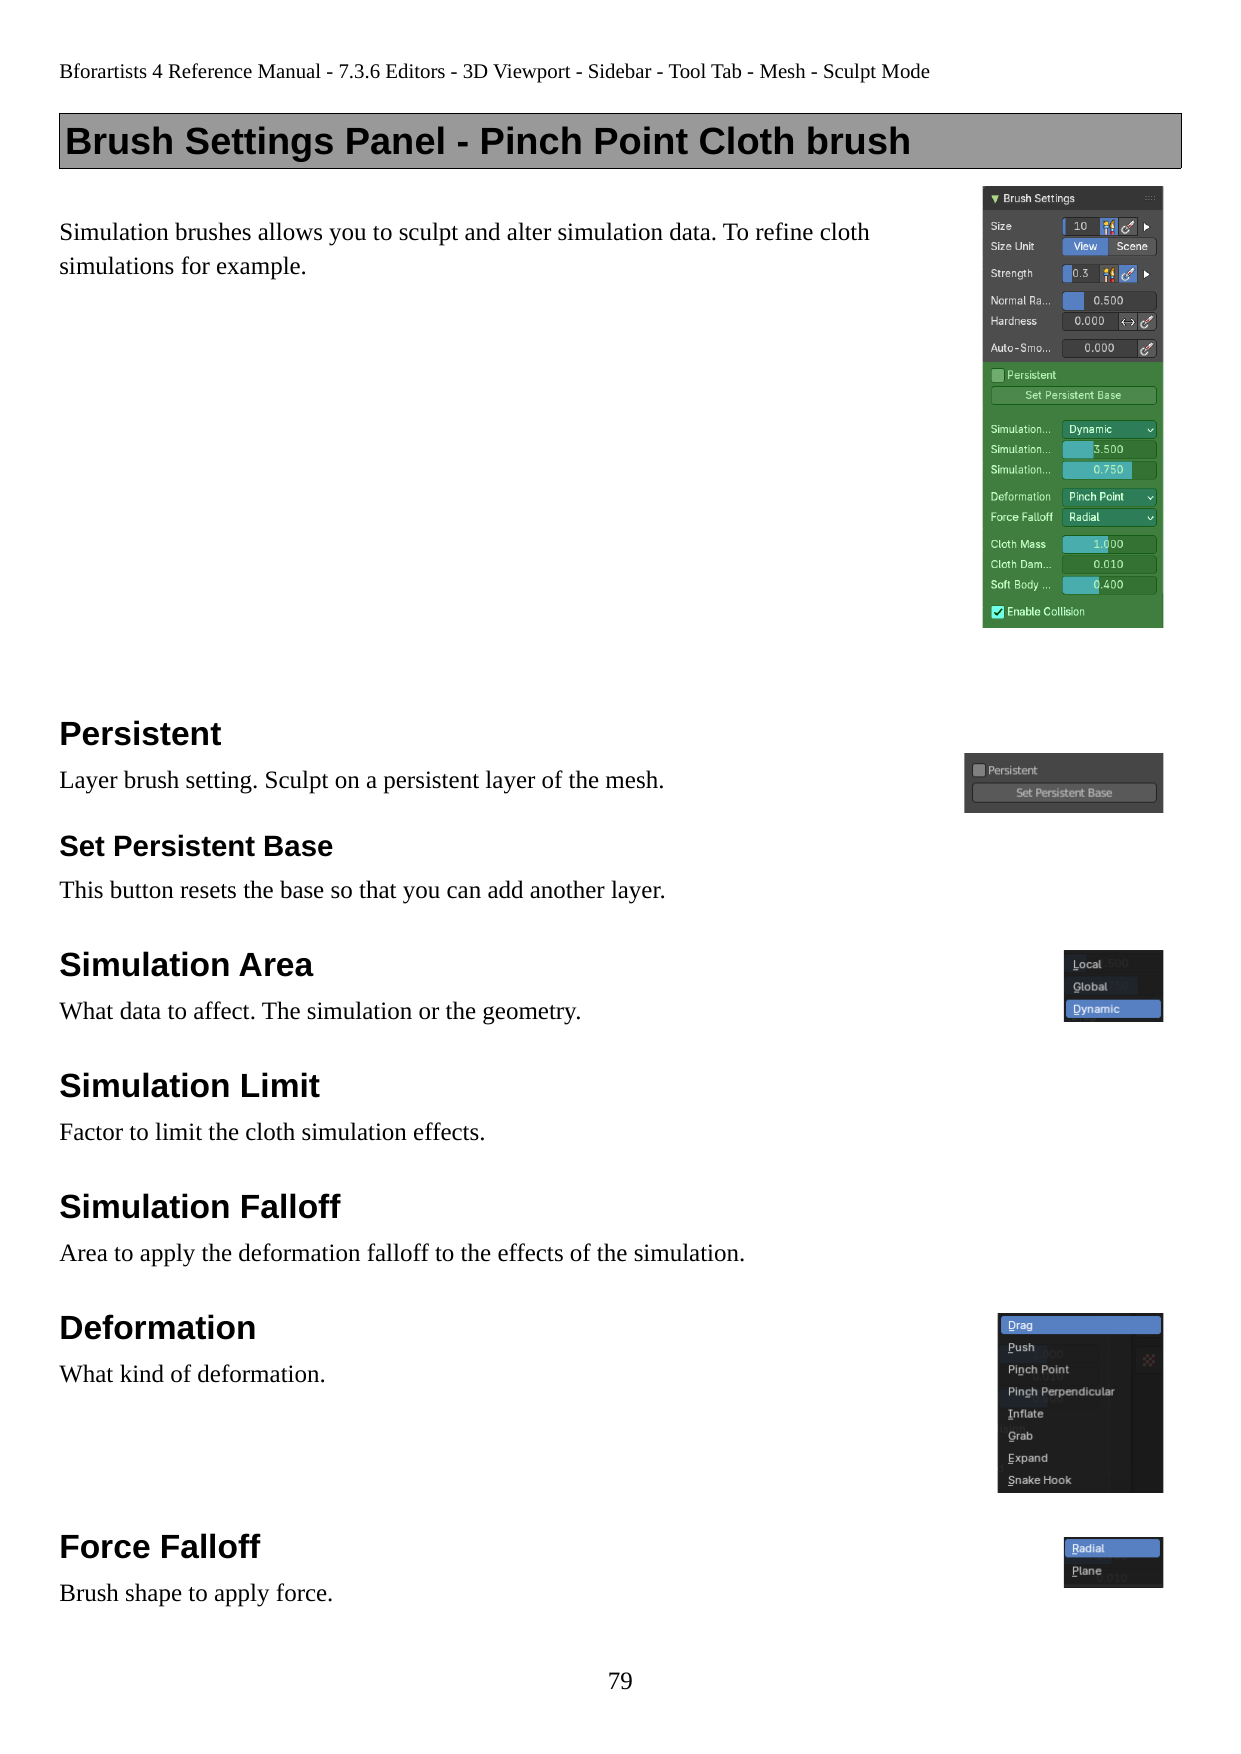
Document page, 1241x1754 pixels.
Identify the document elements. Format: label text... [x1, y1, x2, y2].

subtitle Force Falloff [59, 1527, 1181, 1566]
subtitle Set Persistent Base [59, 829, 1181, 862]
picture [997, 1313, 1164, 1493]
text What kind of deformation. [59, 1359, 997, 1388]
text Layer brush setting. Sculpt on a persistent layer of the mesh. [59, 765, 964, 794]
picture [1063, 1537, 1164, 1588]
text What data to affect. The simulation or the geometry. [59, 996, 1181, 1025]
text This button resets the base so that you can add another layer. [59, 875, 1181, 904]
subtitle Deformation [59, 1308, 1181, 1347]
text Area to apply the deformation falloff to the effects of the simulation. [59, 1238, 1181, 1267]
picture [1063, 950, 1164, 1022]
subtitle Simulation Falloff [59, 1187, 1181, 1226]
text Factor to limit the cloth simulation effects. [59, 1117, 1181, 1146]
picture [982, 186, 1164, 628]
text Brush shape to apply force. [59, 1578, 1181, 1607]
subtitle Persistent [59, 714, 1181, 752]
picture [964, 753, 1164, 813]
subtitle Simulation Area [59, 945, 1181, 983]
table_header Brush Settings Panel - Pinch Point Cloth brush [60, 114, 1181, 168]
text Simulation brushes allows you to sculpt and alter simulation data. To refine cloth simulations for example. [59, 217, 982, 280]
subtitle Simulation Limit [59, 1066, 1181, 1104]
